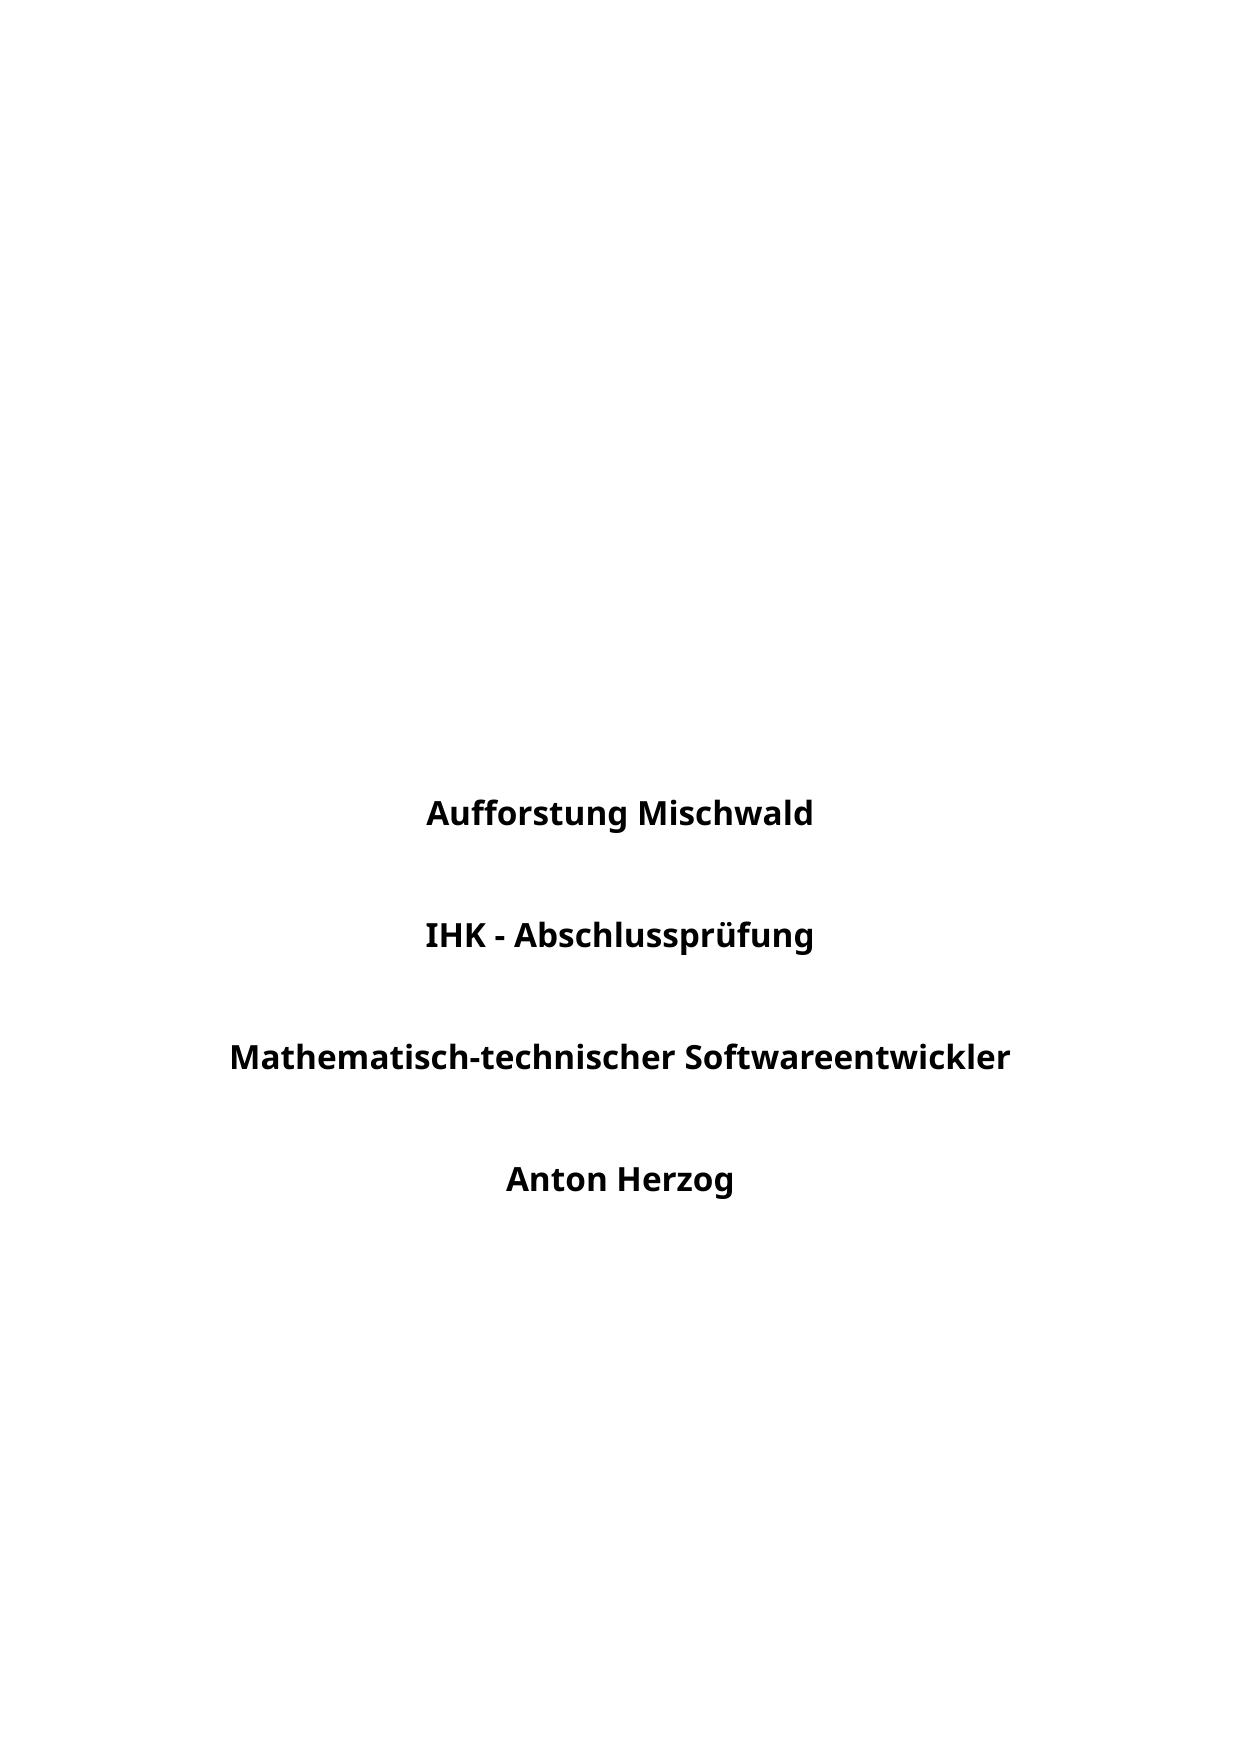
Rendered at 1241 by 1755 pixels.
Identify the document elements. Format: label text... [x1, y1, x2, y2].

text Aufforstung Mischwald [150, 790, 1090, 835]
text Mathematisch-technischer Softwareentwickler [150, 1034, 1090, 1079]
text IHK - Abschlussprüfung [150, 912, 1090, 957]
text Anton Herzog [150, 1156, 1090, 1201]
